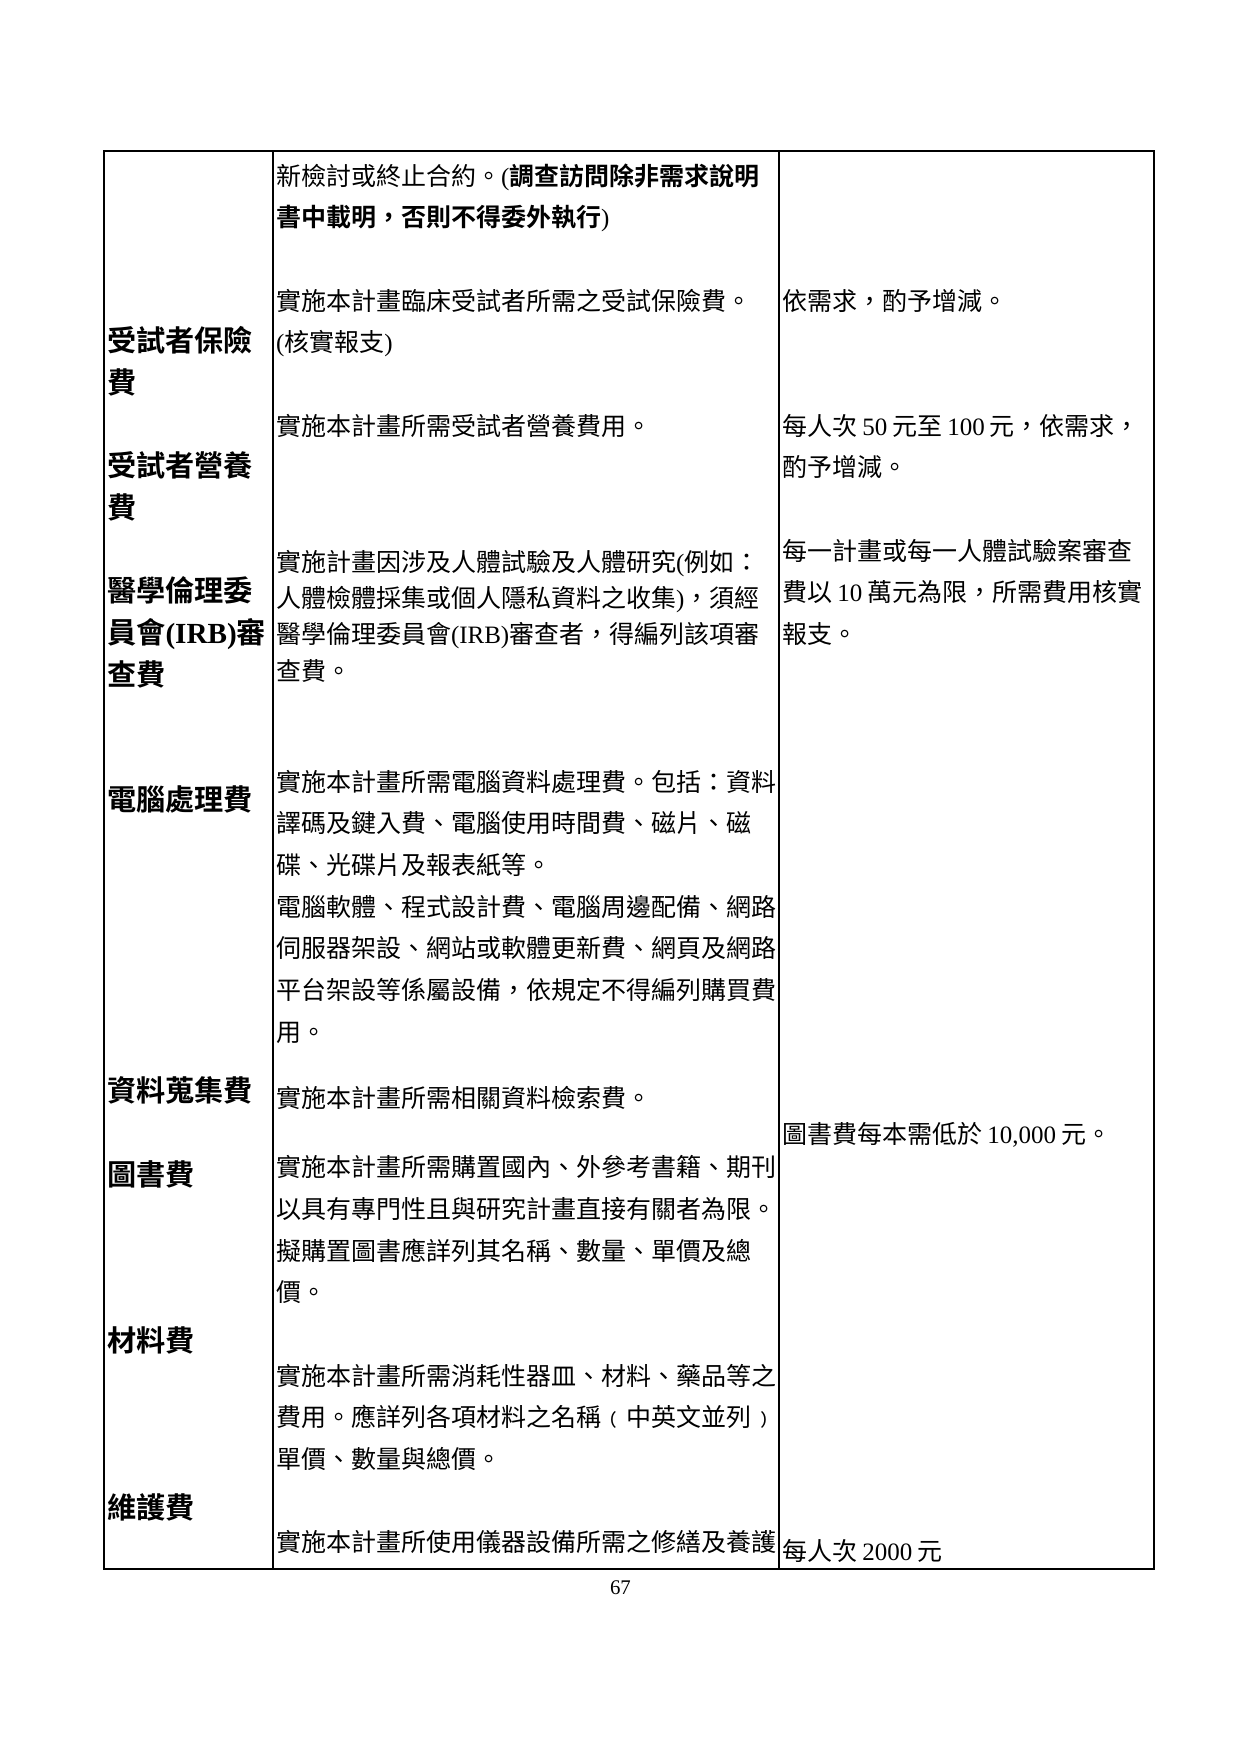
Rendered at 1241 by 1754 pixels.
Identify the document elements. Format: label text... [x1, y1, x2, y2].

table_cell 受試者保險費 受試者營養費 醫學倫理委員會(IRB)審查費 電腦處理費 資料蒐集費 圖書費 材料費 維護費 [105, 152, 272, 1568]
table_cell 新檢討或終止合約。(調查訪問除非需求說明書中載明，否則不得委外執行) 實施本計畫臨床受試者所需之受試保險費。(核實報支) 實施本計畫所需受試者營養費用。 實施計畫因涉及人體試驗及人體研究(例如：人體檢體採集或個人隱私資料之收集)，須經醫學倫理委員會(IRB)審查者，得編列該項審查費。 實施本計畫所需電腦資料處理費。包括：資料譯碼及鍵入費、電腦使用時間費、磁片、磁碟、光碟片及報表紙等。 電腦軟體、程式設計費、電腦周邊配備、網路伺服器架設、網站或軟體更新費、網頁及網路平台架設等係屬設備，依規定不得編列購買費用。 實施本計畫所需相關資料檢索費。 實施本計畫所需購置國內、外參考書籍、期刊以具有專門性且與研究計畫直接有關者為限。擬購置圖書應詳列其名稱、數量、單價及總價。 實施本計畫所需消耗性器皿、材料、藥品等之費用。應詳列各項材料之名稱﹙中英文並列﹚單價、數量與總價。 實施本計畫所使用儀器設備所需之修繕及養護 [274, 152, 778, 1568]
table_cell 依需求，酌予增減。 每人次50元至100元，依需求，酌予增減。 每一計畫或每一人體試驗案審查費以10萬元為限，所需費用核實報支。 圖書費每本需低於10,000元。 每人次2000元 [780, 152, 1153, 1568]
